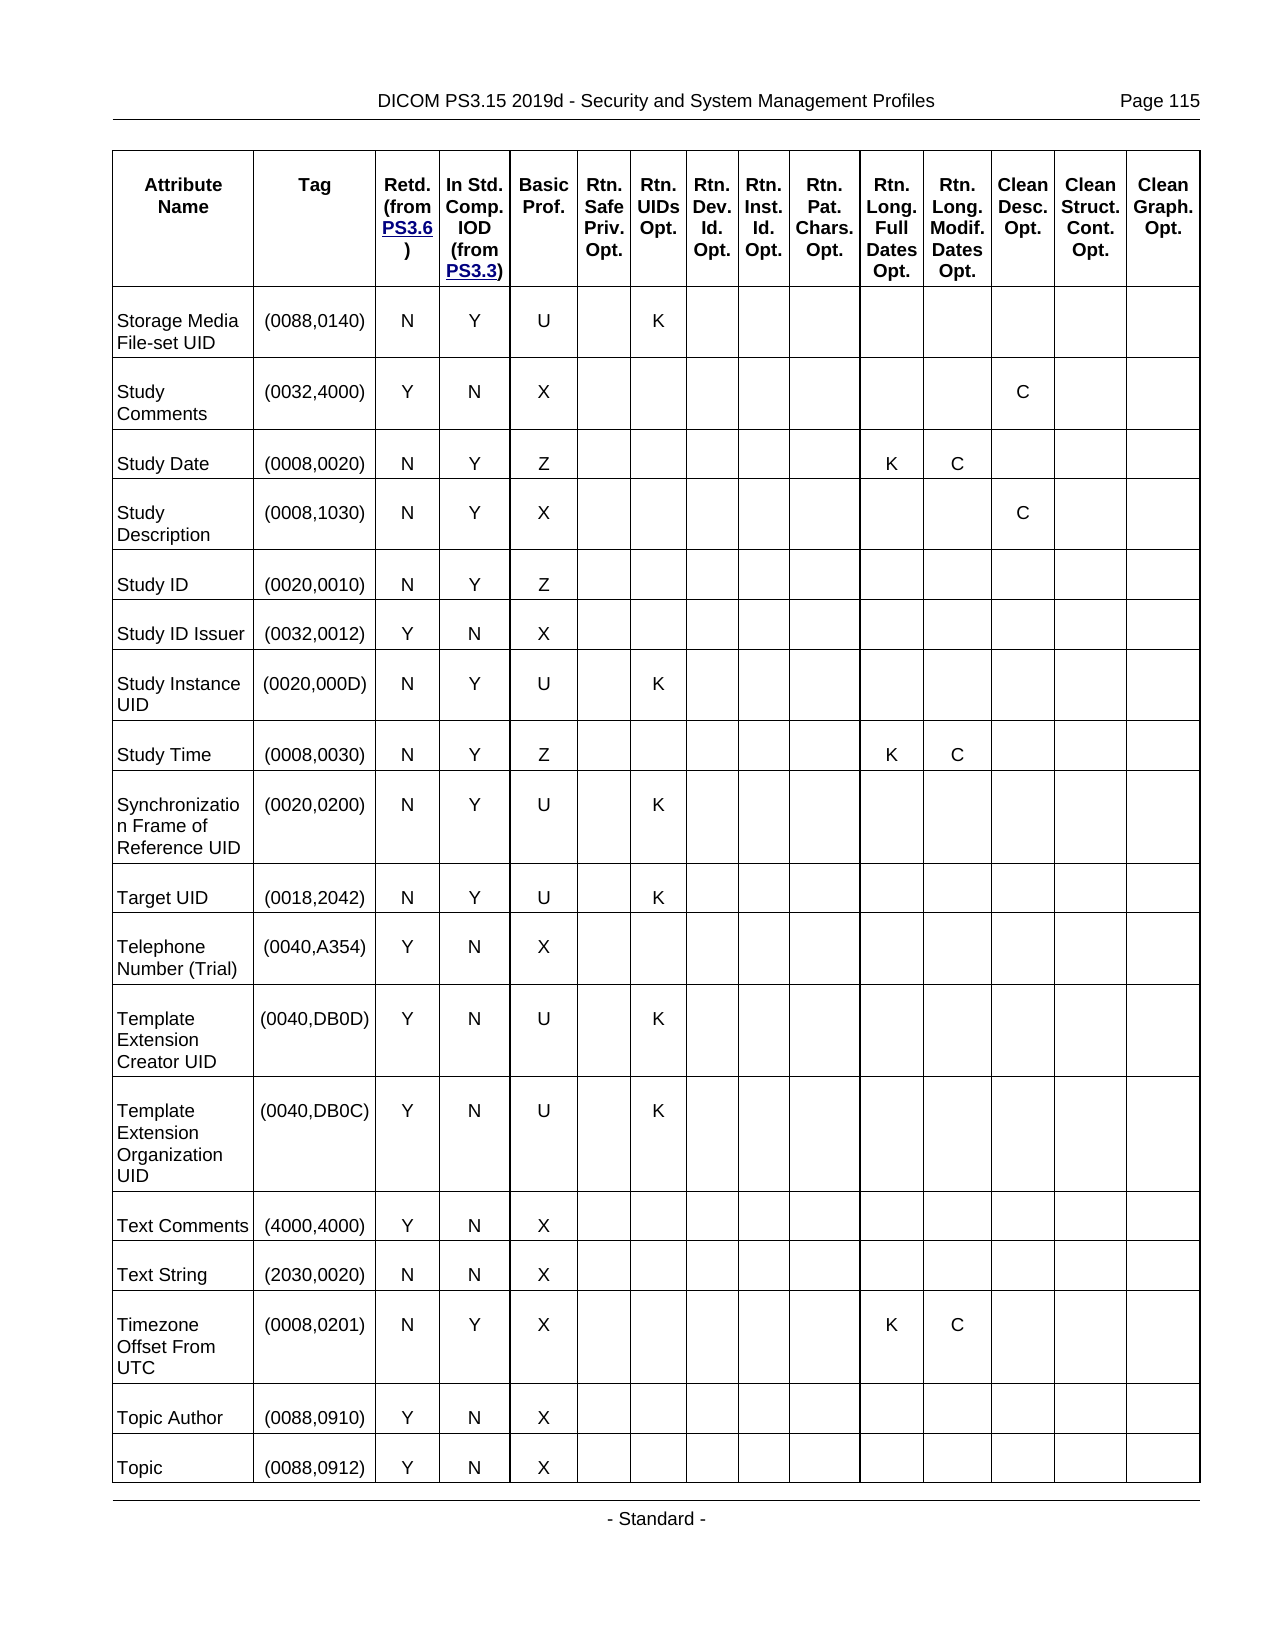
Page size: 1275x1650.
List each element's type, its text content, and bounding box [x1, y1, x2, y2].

table_cell Y [440, 479, 509, 549]
table_cell [1127, 287, 1199, 357]
table_cell [790, 550, 859, 599]
table_cell [739, 1291, 789, 1383]
table_cell N [440, 1384, 509, 1432]
table_cell (2030,0020) [254, 1241, 375, 1290]
table_cell [631, 1384, 686, 1432]
table_cell [992, 550, 1054, 599]
table_cell [861, 287, 923, 357]
table_cell [578, 287, 630, 357]
table_cell Y [440, 721, 509, 770]
table_header Rtn. Long. Full Dates Opt. [861, 151, 923, 286]
table_cell N [440, 358, 509, 428]
table_cell [992, 771, 1054, 862]
table_cell [1055, 1384, 1126, 1432]
table_cell (0040,A354) [254, 913, 375, 983]
table_cell [790, 650, 859, 720]
table_cell Topic Author [113, 1384, 253, 1432]
table_cell [687, 600, 738, 649]
table_cell [631, 1241, 686, 1290]
table_cell [687, 430, 738, 478]
table_cell [687, 771, 738, 862]
table_cell [578, 1434, 630, 1482]
table_cell [861, 1192, 923, 1240]
table_cell U [511, 650, 577, 720]
table_header Rtn. Dev. Id. Opt. [687, 151, 738, 286]
table_cell Y [440, 430, 509, 478]
table_cell N [440, 1192, 509, 1240]
table_cell Y [376, 1192, 439, 1240]
table_cell [924, 985, 991, 1076]
table_cell [992, 1077, 1054, 1191]
table_cell N [440, 913, 509, 983]
table_cell [1055, 985, 1126, 1076]
table_cell (0008,0030) [254, 721, 375, 770]
table_cell [1055, 650, 1126, 720]
table_cell K [861, 430, 923, 478]
table_cell [790, 358, 859, 428]
table_cell K [631, 287, 686, 357]
table_cell K [861, 721, 923, 770]
table_cell [1055, 1192, 1126, 1240]
table_cell [1055, 287, 1126, 357]
table_cell [631, 1291, 686, 1383]
table_cell X [511, 1192, 577, 1240]
table_cell [739, 479, 789, 549]
table_cell Y [376, 985, 439, 1076]
table_cell C [992, 479, 1054, 549]
table_cell [992, 1434, 1054, 1482]
table_cell N [376, 550, 439, 599]
table_cell [992, 600, 1054, 649]
table_cell [631, 1434, 686, 1482]
table_cell [1127, 479, 1199, 549]
table_cell [631, 550, 686, 599]
table_cell [790, 1241, 859, 1290]
table_cell Target UID [113, 864, 253, 912]
table_cell [578, 985, 630, 1076]
table_cell [861, 771, 923, 862]
table_cell [1055, 479, 1126, 549]
table_cell C [992, 358, 1054, 428]
table_cell N [376, 864, 439, 912]
table_cell [1055, 1241, 1126, 1290]
table_cell [924, 550, 991, 599]
table_cell [1055, 358, 1126, 428]
table_cell [739, 358, 789, 428]
table_cell (4000,4000) [254, 1192, 375, 1240]
table_cell K [631, 771, 686, 862]
table_cell Study ID Issuer [113, 600, 253, 649]
table_cell [790, 721, 859, 770]
table_header Retd. (from PS3.6) [376, 151, 439, 286]
table_cell [578, 550, 630, 599]
table_cell [790, 1077, 859, 1191]
table_cell [739, 430, 789, 478]
table_cell Y [440, 550, 509, 599]
table_cell [1127, 550, 1199, 599]
table_cell [687, 479, 738, 549]
table_cell [739, 600, 789, 649]
table_cell Synchronization Frame of Reference UID [113, 771, 253, 862]
table_cell N [440, 600, 509, 649]
table_cell [924, 358, 991, 428]
table_cell [790, 864, 859, 912]
table_cell [1127, 1077, 1199, 1191]
table_cell N [376, 771, 439, 862]
table_cell N [376, 1241, 439, 1290]
table_cell Study ID [113, 550, 253, 599]
table_cell (0008,1030) [254, 479, 375, 549]
table_cell (0088,0912) [254, 1434, 375, 1482]
table_cell Study Time [113, 721, 253, 770]
table_cell Text String [113, 1241, 253, 1290]
table_cell Z [511, 550, 577, 599]
table_cell [687, 985, 738, 1076]
table_cell [1127, 1434, 1199, 1482]
table_cell C [924, 430, 991, 478]
table_cell [578, 721, 630, 770]
table_header Rtn. UIDs Opt. [631, 151, 686, 286]
table_cell [739, 913, 789, 983]
table_cell [687, 1434, 738, 1482]
table_cell X [511, 1384, 577, 1432]
table_cell [790, 1192, 859, 1240]
table_cell [739, 864, 789, 912]
table_cell [992, 1291, 1054, 1383]
table_cell [631, 479, 686, 549]
table_cell N [440, 1077, 509, 1191]
table_cell [739, 771, 789, 862]
table_cell Y [440, 287, 509, 357]
table_cell [1055, 864, 1126, 912]
table_cell (0032,0012) [254, 600, 375, 649]
table_cell [1055, 1077, 1126, 1191]
table_cell [687, 358, 738, 428]
table_cell [687, 1077, 738, 1191]
table_cell N [376, 1291, 439, 1383]
table_cell [992, 721, 1054, 770]
table_cell X [511, 1291, 577, 1383]
table_cell [687, 1291, 738, 1383]
table_cell (0040,DB0D) [254, 985, 375, 1076]
table_cell [1055, 721, 1126, 770]
table_cell [861, 1384, 923, 1432]
table_cell Study Instance UID [113, 650, 253, 720]
table_cell X [511, 600, 577, 649]
table_cell [578, 650, 630, 720]
table_cell N [376, 287, 439, 357]
table_cell [992, 1192, 1054, 1240]
table_cell [687, 864, 738, 912]
table_cell [578, 358, 630, 428]
table_cell X [511, 358, 577, 428]
table_cell [739, 1077, 789, 1191]
table_cell N [376, 430, 439, 478]
table_cell [687, 1384, 738, 1432]
table_cell [1127, 1384, 1199, 1432]
table_cell [790, 1384, 859, 1432]
table_cell X [511, 913, 577, 983]
table_cell X [511, 1434, 577, 1482]
table_cell [1127, 600, 1199, 649]
table_cell [687, 1241, 738, 1290]
table_cell (0040,DB0C) [254, 1077, 375, 1191]
table_header Tag [254, 151, 375, 286]
table_cell Template Extension Creator UID [113, 985, 253, 1076]
table_cell [578, 864, 630, 912]
table_cell [631, 600, 686, 649]
table_cell (0008,0201) [254, 1291, 375, 1383]
table_cell [992, 985, 1054, 1076]
table_header Attribute Name [113, 151, 253, 286]
table_cell X [511, 479, 577, 549]
table_cell Topic [113, 1434, 253, 1482]
table_cell [790, 913, 859, 983]
table_cell [1055, 550, 1126, 599]
table_cell [992, 430, 1054, 478]
table_cell [578, 771, 630, 862]
table_cell [924, 864, 991, 912]
table_cell (0008,0020) [254, 430, 375, 478]
table_cell [861, 479, 923, 549]
table_cell [578, 913, 630, 983]
table_cell [1127, 430, 1199, 478]
table_cell [924, 1077, 991, 1191]
table_cell K [631, 985, 686, 1076]
table_cell (0088,0910) [254, 1384, 375, 1432]
table_cell [790, 1291, 859, 1383]
table_header Clean Struct. Cont. Opt. [1055, 151, 1126, 286]
table_cell Text Comments [113, 1192, 253, 1240]
table_cell [790, 771, 859, 862]
table_cell [1127, 1291, 1199, 1383]
table_cell [924, 1192, 991, 1240]
table_cell [1127, 1241, 1199, 1290]
table_cell [739, 287, 789, 357]
table_cell K [861, 1291, 923, 1383]
table_header Basic Prof. [511, 151, 577, 286]
table_cell [687, 287, 738, 357]
table_cell [631, 721, 686, 770]
table_cell [861, 550, 923, 599]
table_cell Y [440, 1291, 509, 1383]
table_cell [1127, 771, 1199, 862]
table_cell (0020,0010) [254, 550, 375, 599]
table_cell [1127, 864, 1199, 912]
table_cell N [440, 985, 509, 1076]
table_cell Study Date [113, 430, 253, 478]
table_cell Z [511, 430, 577, 478]
table_cell U [511, 771, 577, 862]
table_cell [790, 479, 859, 549]
table_cell [790, 287, 859, 357]
table_cell N [376, 721, 439, 770]
table_cell C [924, 1291, 991, 1383]
table_header In Std. Comp. IOD (from PS3.3) [440, 151, 509, 286]
table_cell Template Extension Organization UID [113, 1077, 253, 1191]
table_cell [861, 864, 923, 912]
table_cell [631, 1192, 686, 1240]
table_cell C [924, 721, 991, 770]
table_cell [1055, 771, 1126, 862]
table_cell [861, 650, 923, 720]
table_cell [1127, 650, 1199, 720]
table_cell [1127, 913, 1199, 983]
table_cell Y [440, 771, 509, 862]
table_header Rtn. Pat. Chars. Opt. [790, 151, 859, 286]
table_cell Timezone Offset From UTC [113, 1291, 253, 1383]
table_cell [631, 913, 686, 983]
table_header Rtn. Safe Priv. Opt. [578, 151, 630, 286]
table_cell Y [440, 864, 509, 912]
table_cell [1055, 913, 1126, 983]
table_cell [1127, 985, 1199, 1076]
table_cell [578, 1384, 630, 1432]
table_cell [578, 430, 630, 478]
table_cell Study Comments [113, 358, 253, 428]
table_cell [992, 913, 1054, 983]
table_cell Y [440, 650, 509, 720]
table_cell [992, 1241, 1054, 1290]
table_cell [790, 600, 859, 649]
table_cell [924, 650, 991, 720]
table_cell [578, 479, 630, 549]
table_cell [1127, 358, 1199, 428]
table_header Clean Desc. Opt. [992, 151, 1054, 286]
table_cell (0088,0140) [254, 287, 375, 357]
table_cell [861, 1241, 923, 1290]
table_cell N [376, 479, 439, 549]
table_cell [861, 358, 923, 428]
table_cell [631, 430, 686, 478]
table_cell [1055, 430, 1126, 478]
table_cell [739, 550, 789, 599]
table_cell [1127, 1192, 1199, 1240]
table_cell [687, 550, 738, 599]
table_cell Y [376, 1434, 439, 1482]
table_cell [578, 1192, 630, 1240]
table_cell [992, 287, 1054, 357]
table_cell [739, 1192, 789, 1240]
table_cell Study Description [113, 479, 253, 549]
table_cell N [440, 1434, 509, 1482]
table_cell [687, 913, 738, 983]
table_cell [739, 721, 789, 770]
table_cell [924, 913, 991, 983]
table_cell [924, 600, 991, 649]
table_cell [924, 1434, 991, 1482]
table_cell [687, 721, 738, 770]
table_cell [739, 985, 789, 1076]
table_cell N [440, 1241, 509, 1290]
table_cell [790, 430, 859, 478]
table_cell K [631, 864, 686, 912]
table_cell Y [376, 1077, 439, 1191]
table_cell (0032,4000) [254, 358, 375, 428]
table_cell [578, 1291, 630, 1383]
table_cell [992, 864, 1054, 912]
table_cell [687, 650, 738, 720]
table_cell X [511, 1241, 577, 1290]
table_header Rtn. Inst. Id. Opt. [739, 151, 789, 286]
table_cell [861, 985, 923, 1076]
table_cell [578, 600, 630, 649]
table_cell [992, 1384, 1054, 1432]
table_cell Y [376, 913, 439, 983]
table_cell [1055, 1291, 1126, 1383]
table_cell [992, 650, 1054, 720]
table_cell U [511, 1077, 577, 1191]
table_cell [790, 1434, 859, 1482]
table_cell Y [376, 358, 439, 428]
table_cell [861, 1077, 923, 1191]
table_cell N [376, 650, 439, 720]
table_header Clean Graph. Opt. [1127, 151, 1199, 286]
table_header Rtn. Long. Modif. Dates Opt. [924, 151, 991, 286]
table_cell [924, 287, 991, 357]
table_cell [578, 1077, 630, 1191]
table_cell (0020,000D) [254, 650, 375, 720]
table_cell K [631, 1077, 686, 1191]
table_cell [1055, 1434, 1126, 1482]
table_cell Y [376, 600, 439, 649]
table_cell (0020,0200) [254, 771, 375, 862]
table_cell [739, 650, 789, 720]
table_cell [861, 600, 923, 649]
table_cell Telephone Number (Trial) [113, 913, 253, 983]
table_cell Y [376, 1384, 439, 1432]
table_cell [687, 1192, 738, 1240]
table_cell [1055, 600, 1126, 649]
table_cell (0018,2042) [254, 864, 375, 912]
table_cell [924, 479, 991, 549]
table_cell [739, 1434, 789, 1482]
table_cell [861, 913, 923, 983]
table_cell [739, 1384, 789, 1432]
table_cell [924, 771, 991, 862]
table_cell U [511, 985, 577, 1076]
table_cell [631, 358, 686, 428]
table_cell Storage Media File-set UID [113, 287, 253, 357]
table_cell [739, 1241, 789, 1290]
table_cell U [511, 287, 577, 357]
table_cell [578, 1241, 630, 1290]
table_cell [861, 1434, 923, 1482]
table_cell Z [511, 721, 577, 770]
table_cell [790, 985, 859, 1076]
table_cell [924, 1384, 991, 1432]
table_cell U [511, 864, 577, 912]
table_cell [1127, 721, 1199, 770]
table_cell K [631, 650, 686, 720]
table_cell [924, 1241, 991, 1290]
